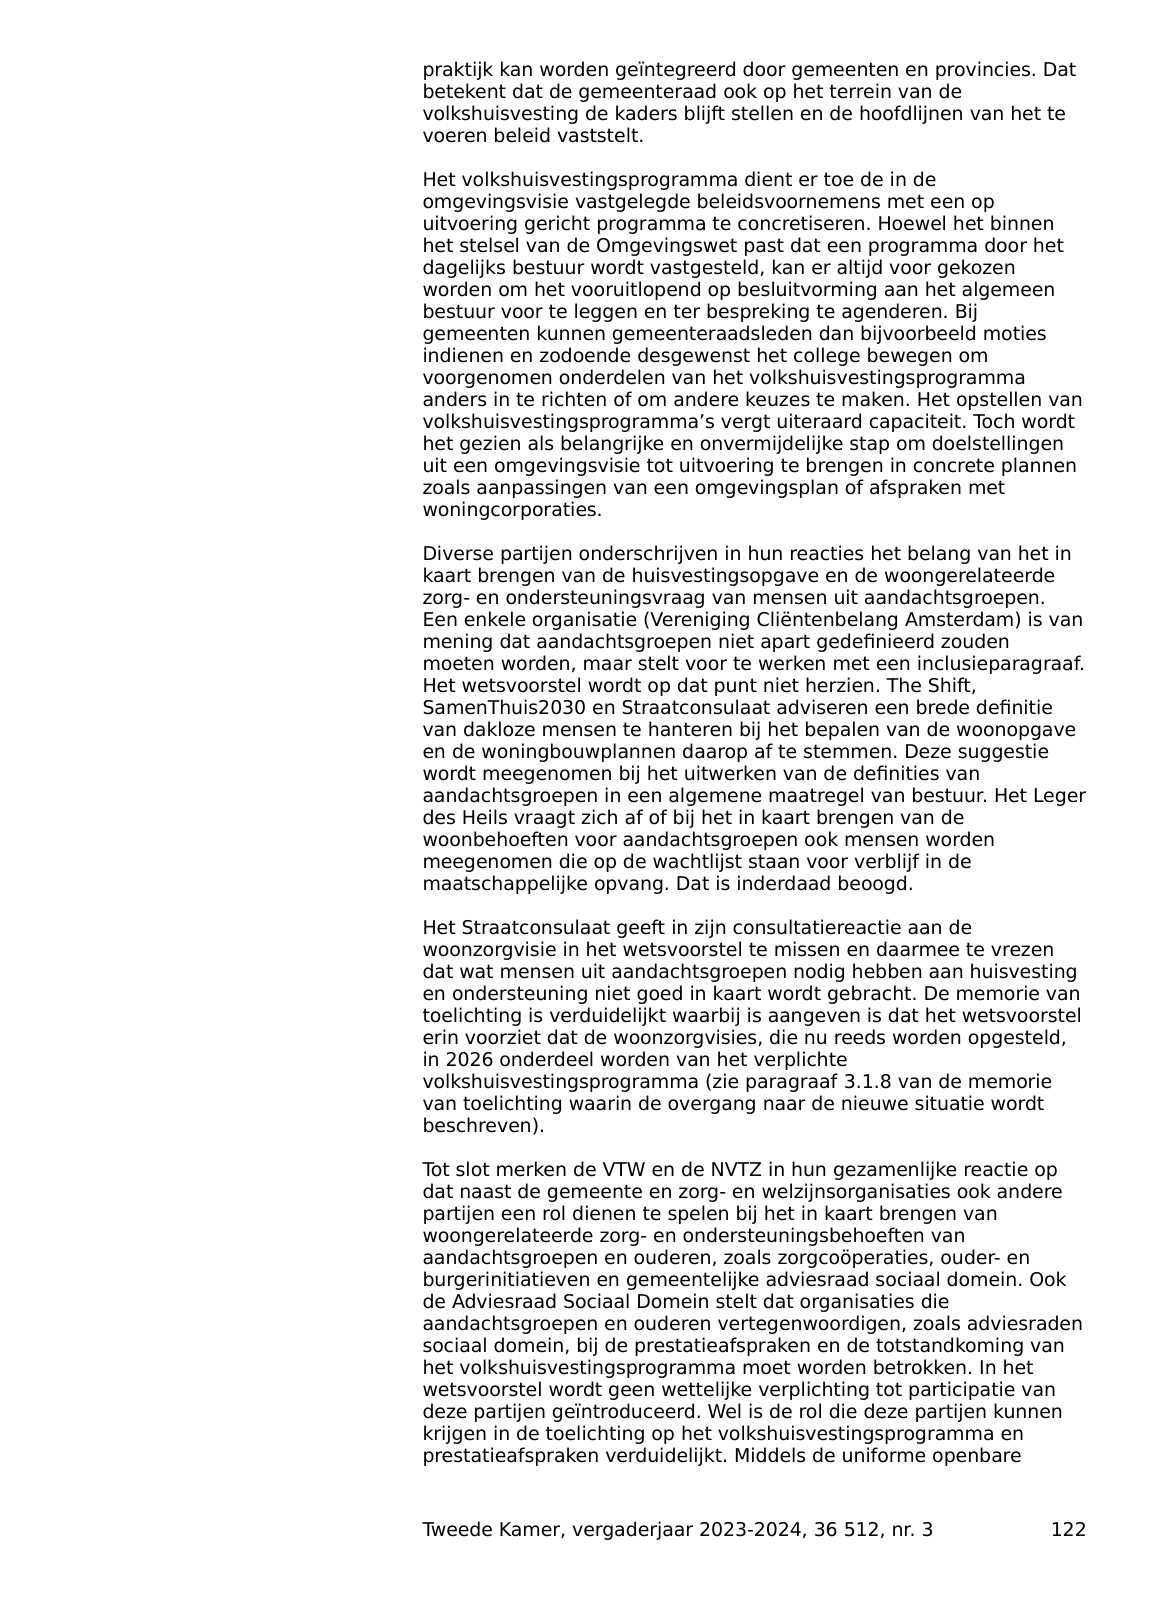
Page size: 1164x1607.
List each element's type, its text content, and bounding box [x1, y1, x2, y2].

text Het Straatconsulaat geeft in zijn consultatiereactie aan de woonzorgvisie in het wetsvoorstel te missen en daarmee te vrezen dat wat mensen uit aandachtsgroepen nodig hebben aan huisvesting en ondersteuning niet goed in kaart wordt gebracht. De memorie van toelichting is verduidelijkt waarbij is aangeven is dat het wetsvoorstel erin voorziet dat de woonzorgvisies, die nu reeds worden opgesteld, in 2026 onderdeel worden van het verplichte volkshuisvestingsprogramma (zie paragraaf 3.1.8 van de memorie van toelichting waarin de overgang naar de nieuwe situatie wordt beschreven). [422, 917, 1087, 1137]
text praktijk kan worden geïntegreerd door gemeenten en provincies. Dat betekent dat de gemeenteraad ook op het terrein van de volkshuisvesting de kaders blijft stellen en de hoofdlijnen van het te voeren beleid vaststelt. [422, 59, 1087, 147]
text Het volkshuisvestingsprogramma dient er toe de in de omgevingsvisie vastgelegde beleidsvoornemens met een op uitvoering gericht programma te concretiseren. Hoewel het binnen het stelsel van de Omgevingswet past dat een programma door het dagelijks bestuur wordt vastgesteld, kan er altijd voor gekozen worden om het vooruitlopend op besluitvorming aan het algemeen bestuur voor te leggen en ter bespreking te agenderen. Bij gemeenten kunnen gemeenteraadsleden dan bijvoorbeeld moties indienen en zodoende desgewenst het college bewegen om voorgenomen onderdelen van het volkshuisvestingsprogramma anders in te richten of om andere keuzes te maken. Het opstellen van volkshuisvestingsprogramma’s vergt uiteraard capaciteit. Toch wordt het gezien als belangrijke en onvermijdelijke stap om doelstellingen uit een omgevingsvisie tot uitvoering te brengen in concrete plannen zoals aanpassingen van een omgevingsplan of afspraken met woningcorporaties. [422, 169, 1087, 521]
text Diverse partijen onderschrijven in hun reacties het belang van het in kaart brengen van de huisvestingsopgave en de woongerelateerde zorg- en ondersteuningsvraag van mensen uit aandachtsgroepen. Een enkele organisatie (Vereniging Cliëntenbelang Amsterdam) is van mening dat aandachtsgroepen niet apart gedefinieerd zouden moeten worden, maar stelt voor te werken met een inclusieparagraaf. Het wetsvoorstel wordt op dat punt niet herzien. The Shift, SamenThuis2030 en Straatconsulaat adviseren een brede definitie van dakloze mensen te hanteren bij het bepalen van de woonopgave en de woningbouwplannen daarop af te stemmen. Deze suggestie wordt meegenomen bij het uitwerken van de definities van aandachtsgroepen in een algemene maatregel van bestuur. Het Leger des Heils vraagt zich af of bij het in kaart brengen van de woonbehoeften voor aandachtsgroepen ook mensen worden meegenomen die op de wachtlijst staan voor verblijf in de maatschappelijke opvang. Dat is inderdaad beoogd. [422, 543, 1087, 895]
text Tot slot merken de VTW en de NVTZ in hun gezamenlijke reactie op dat naast de gemeente en zorg- en welzijnsorganisaties ook andere partijen een rol dienen te spelen bij het in kaart brengen van woongerelateerde zorg- en ondersteuningsbehoeften van aandachtsgroepen en ouderen, zoals zorgcoöperaties, ouder- en burgerinitiatieven en gemeentelijke adviesraad sociaal domein. Ook de Adviesraad Sociaal Domein stelt dat organisaties die aandachtsgroepen en ouderen vertegenwoordigen, zoals adviesraden sociaal domein, bij de prestatieafspraken en de totstandkoming van het volkshuisvestingsprogramma moet worden betrokken. In het wetsvoorstel wordt geen wettelijke verplichting tot participatie van deze partijen geïntroduceerd. Wel is de rol die deze partijen kunnen krijgen in de toelichting op het volkshuisvestingsprogramma en prestatieafspraken verduidelijkt. Middels de uniforme openbare [422, 1159, 1087, 1467]
